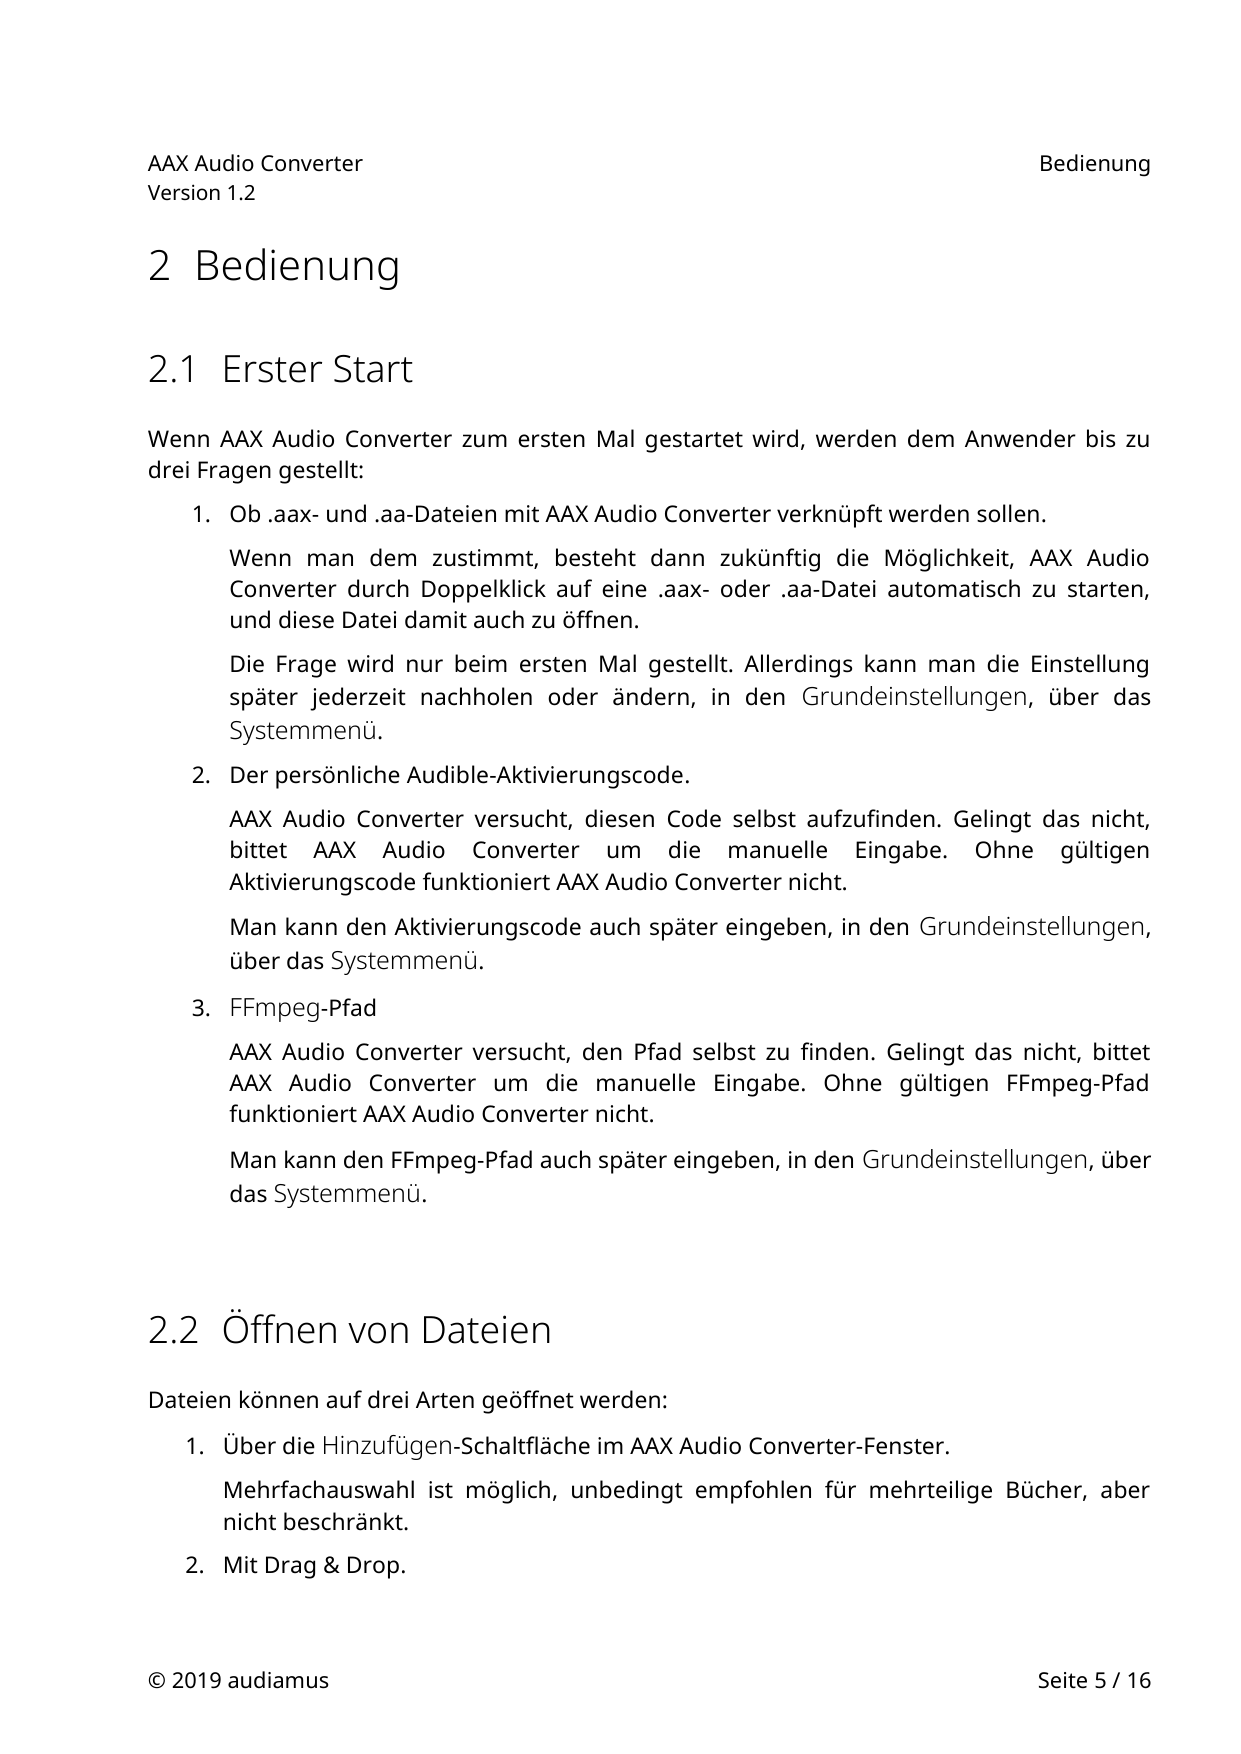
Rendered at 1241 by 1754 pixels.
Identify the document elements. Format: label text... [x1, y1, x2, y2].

list Mehrfachauswahl ist möglich, unbedingt empfohlen für mehrteilige Bücher, aber nicht beschränkt. [185, 1474, 1152, 1537]
list Mit Drag & Drop. [185, 1549, 1152, 1580]
list Ob .aax- und .aa-Dateien mit AAX Audio Converter verknüpft werden sollen. [192, 498, 1152, 529]
subtitle Öffnen von Dateien [148, 1304, 1152, 1355]
list AAX Audio Converter versucht, diesen Code selbst aufzufinden. Gelingt das nicht, bittet AAX Audio Converter um die manuelle Eingabe. Ohne gültigen Aktivierungscode funktioniert AAX Audio Converter nicht. [192, 803, 1152, 897]
list Man kann den Aktivierungscode auch später eingeben, in den Grundeinstellungen, über das Systemmenü. [192, 909, 1152, 977]
list Über die Hinzufügen-Schaltfläche im AAX Audio Converter-Fenster. [185, 1428, 1152, 1462]
list Man kann den FFmpeg-Pfad auch später eingeben, in den Grundeinstellungen, über das Systemmenü. [192, 1142, 1152, 1210]
subtitle Bedienung [148, 235, 1152, 292]
list FFmpeg-Pfad [192, 989, 1152, 1023]
subtitle Erster Start [148, 342, 1152, 393]
list Wenn man dem zustimmt, besteht dann zukünftig die Möglichkeit, AAX Audio Converter durch Doppelklick auf eine .aax- oder .aa-Datei automatisch zu starten, und diese Datei damit auch zu öffnen. [192, 542, 1152, 635]
text Wenn AAX Audio Converter zum ersten Mal gestartet wird, werden dem Anwender bis zu drei Fragen gestellt: [148, 423, 1152, 486]
list Die Frage wird nur beim ersten Mal gestellt. Allerdings kann man die Einstellung später jederzeit nachholen oder ändern, in den Grundeinstellungen, über das Systemmenü. [192, 648, 1152, 747]
list AAX Audio Converter versucht, den Pfad selbst zu finden. Gelingt das nicht, bittet AAX Audio Converter um die manuelle Eingabe. Ohne gültigen FFmpeg-Pfad funktioniert AAX Audio Converter nicht. [192, 1036, 1152, 1129]
text Dateien können auf drei Arten geöffnet werden: [148, 1384, 1152, 1415]
list Der persönliche Audible-Aktivierungscode. [192, 759, 1152, 791]
